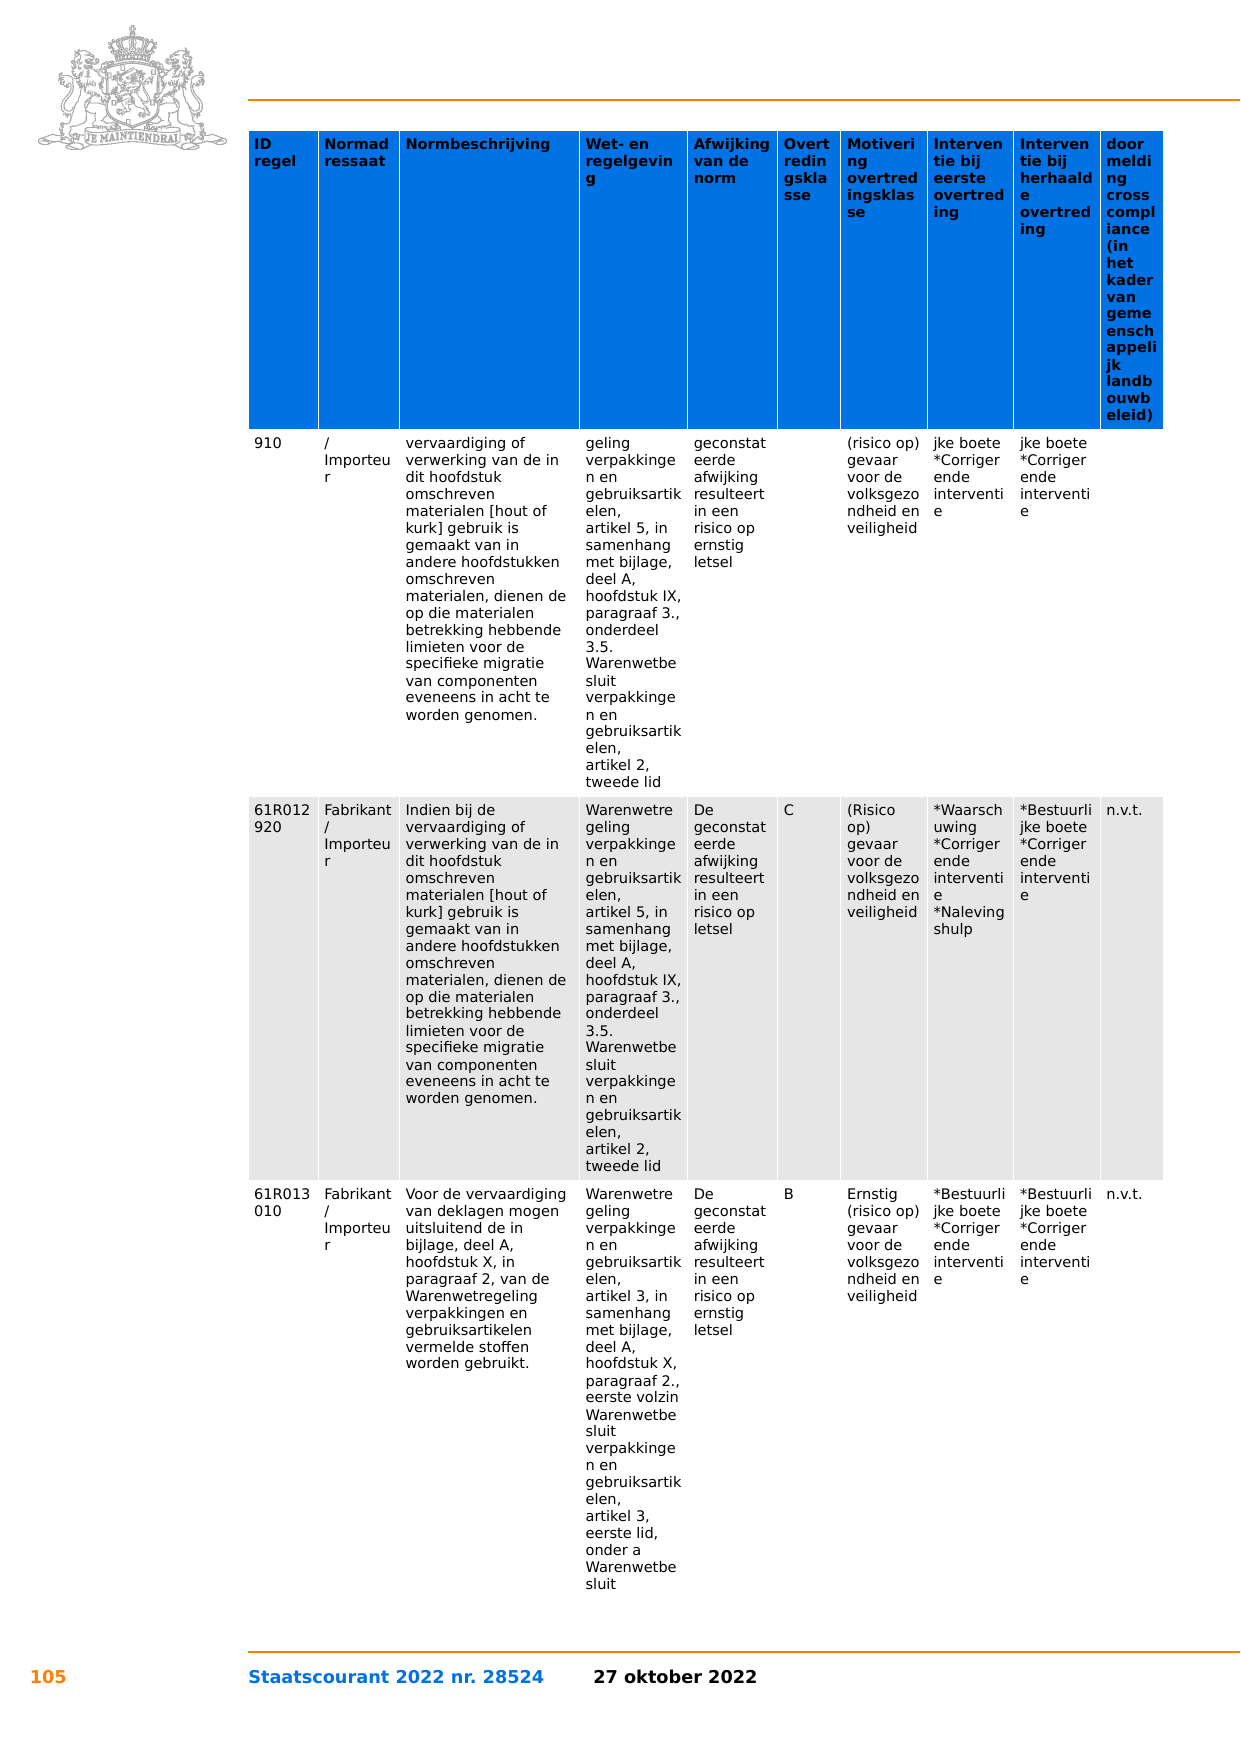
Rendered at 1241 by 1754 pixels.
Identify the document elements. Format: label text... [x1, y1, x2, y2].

table_header Overtredingsklasse [778, 131, 840, 429]
table_cell Indien bij de vervaardiging of verwerking van de in dit hoofdstuk omschreven materialen [hout of kurk] gebruik is gemaakt van in andere hoofdstukken omschreven materialen, dienen de op die materialen betrekking hebbende limieten voor de specifieke migratie van componenten eveneens in acht te worden genomen. [400, 797, 579, 1180]
table_cell vervaardiging of verwerking van de in dit hoofdstuk omschreven materialen [hout of kurk] gebruik is gemaakt van in andere hoofdstukken omschreven materialen, dienen de op die materialen betrekking hebbende limieten voor de specifieke migratie van componenten eveneens in acht te worden genomen. [400, 430, 579, 796]
table_cell B [778, 1181, 840, 1598]
table_cell *Bestuurlijke boete *Corrigerende interventie [928, 1181, 1013, 1598]
table_cell (risico op) gevaar voor de volksgezondheid en veiligheid [841, 430, 927, 796]
table_header doormelding cross compliance (in het kader van gemeenschappelijk landbouwbeleid) [1101, 131, 1163, 429]
table_cell (Risico op) gevaar voor de volksgezondheid en veiligheid [841, 797, 927, 1180]
table_cell n.v.t. [1101, 797, 1163, 1180]
table_cell Warenwetregeling verpakkingen en gebruiksartikelen, artikel 3, in samenhang met bijlage, deel A, hoofdstuk X, paragraaf 2., eerste volzin Warenwetbesluit verpakkingen en gebruiksartikelen, artikel 3, eerste lid, onder a Warenwetbesluit [580, 1181, 687, 1598]
table_header Normbeschrijving [400, 131, 579, 429]
table_header Afwijking van de norm [688, 131, 777, 429]
table_cell Warenwetregeling verpakkingen en gebruiksartikelen, artikel 5, in samenhang met bijlage, deel A, hoofdstuk IX, paragraaf 3., onderdeel 3.5. Warenwetbesluit verpakkingen en gebruiksartikelen, artikel 2, tweede lid [580, 797, 687, 1180]
table_cell [778, 430, 840, 796]
table_cell jke boete *Corrigerende interventie [1014, 430, 1100, 796]
table_cell 910 [249, 430, 318, 796]
table_cell *Waarschuwing *Corrigerende interventie *Nalevingshulp [928, 797, 1013, 1180]
table_cell geling verpakkingen en gebruiksartikelen, artikel 5, in samenhang met bijlage, deel A, hoofdstuk IX, paragraaf 3., onderdeel 3.5. Warenwetbesluit verpakkingen en gebruiksartikelen, artikel 2, tweede lid [580, 430, 687, 796]
table_cell [1101, 430, 1163, 796]
table_cell 61R013010 [249, 1181, 318, 1598]
table_cell Fabrikant / Importeur [319, 1181, 399, 1598]
table_header Interventie bij eerste overtreding [928, 131, 1013, 429]
table_header ID regel [249, 131, 318, 429]
table_header Wet- en regelgeving [580, 131, 687, 429]
table_cell *Bestuurlijke boete *Corrigerende interventie [1014, 797, 1100, 1180]
table_header Interventie bij herhaalde overtreding [1014, 131, 1100, 429]
table_cell geconstateerde afwijking resulteert in een risico op ernstig letsel [688, 430, 777, 796]
picture [38, 25, 227, 150]
table_header Normadressaat [319, 131, 399, 429]
table_header Motivering overtredingsklasse [841, 131, 927, 429]
table_cell C [778, 797, 840, 1180]
table_cell Ernstig (risico op) gevaar voor de volksgezondheid en veiligheid [841, 1181, 927, 1598]
table_cell / Importeur [319, 430, 399, 796]
table_cell 61R012920 [249, 797, 318, 1180]
table_cell Fabrikant / Importeur [319, 797, 399, 1180]
table_cell De geconstateerde afwijking resulteert in een risico op ernstig letsel [688, 1181, 777, 1598]
table_cell n.v.t. [1101, 1181, 1163, 1598]
table_cell De geconstateerde afwijking resulteert in een risico op letsel [688, 797, 777, 1180]
table_cell Voor de vervaardiging van deklagen mogen uitsluitend de in bijlage, deel A, hoofdstuk X, in paragraaf 2, van de Warenwetregeling verpakkingen en gebruiksartikelen vermelde stoffen worden gebruikt. [400, 1181, 579, 1598]
table_cell jke boete *Corrigerende interventie [928, 430, 1013, 796]
table_cell *Bestuurlijke boete *Corrigerende interventie [1014, 1181, 1100, 1598]
